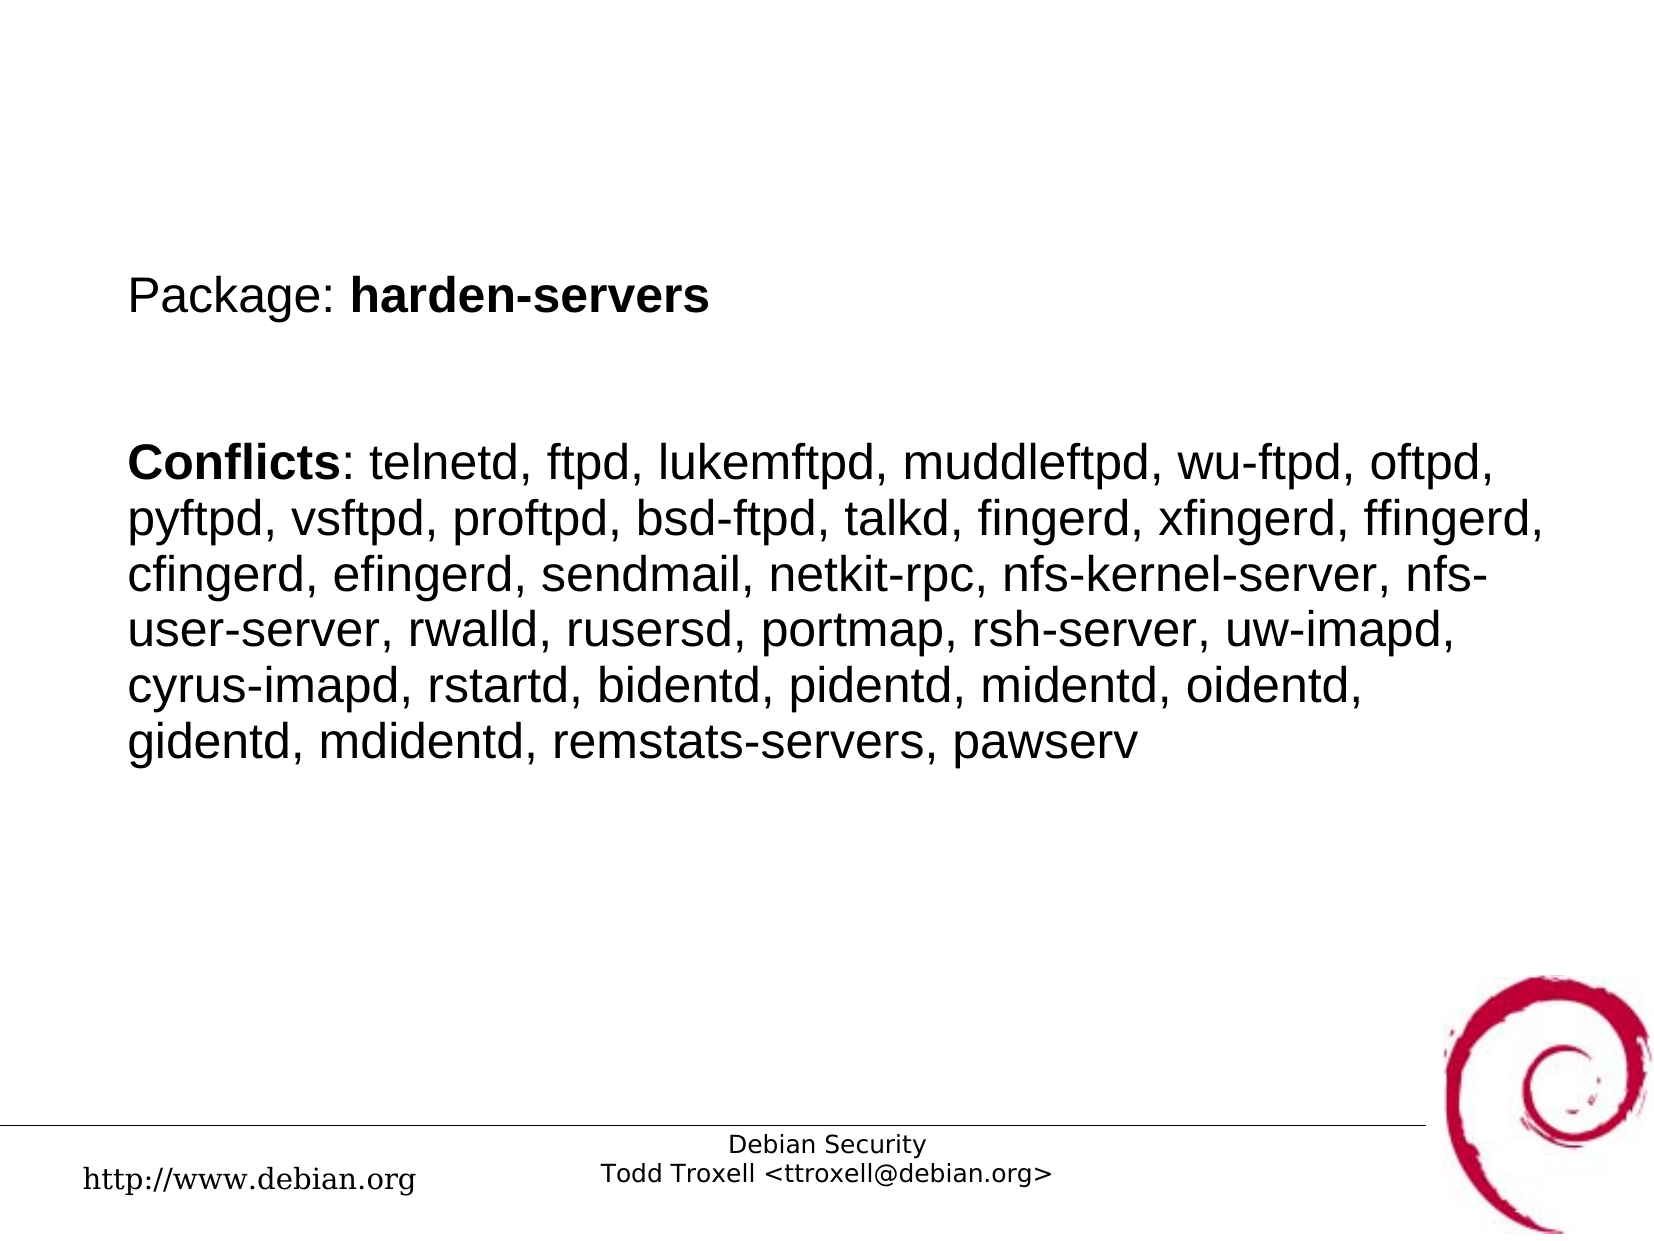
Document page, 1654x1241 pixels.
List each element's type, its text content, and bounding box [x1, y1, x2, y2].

picture [1443, 975, 1654, 1234]
text_box Package: harden-servers Conflicts: telnetd, ftpd, lukemftpd, muddleftpd, wu-ftpd, oftpd, pyftpd, vsftpd, proftpd, bsd-ftpd, talkd, fingerd, xfingerd, ffingerd, cfingerd, efingerd, sendmail, netkit-rpc, nfs-kernel-server, nfs-user-server, rwalld, rusersd, portmap, rsh-server, uw-imapd, cyrus-imapd, rstartd, bidentd, pidentd, midentd, oidentd, gidentd, mdidentd, remstats-servers, pawserv [112, 259, 1562, 821]
